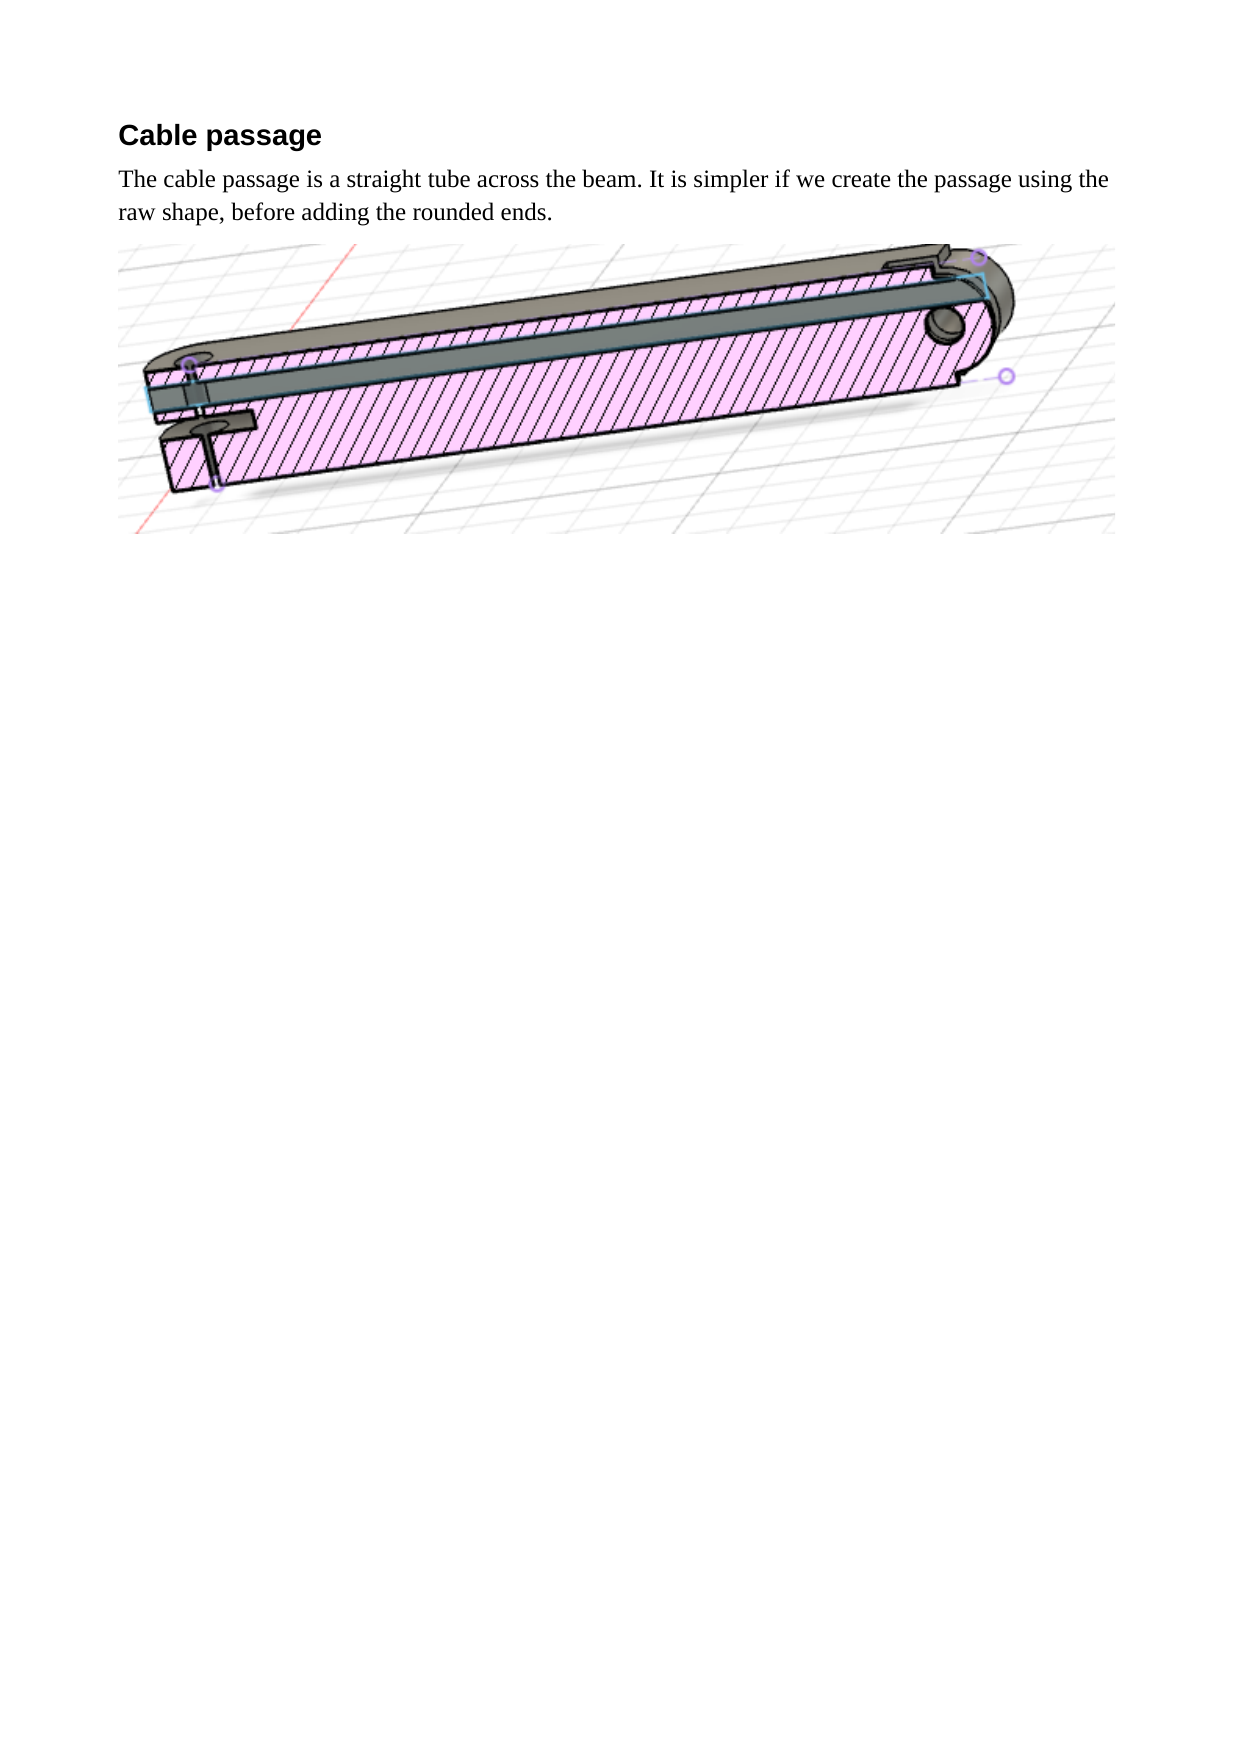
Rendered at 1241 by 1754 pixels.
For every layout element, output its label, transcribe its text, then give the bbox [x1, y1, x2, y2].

picture [118, 244, 1116, 534]
subtitle Cable passage [118, 118, 1122, 152]
text The cable passage is a straight tube across the beam. It is simpler if we create the passage using the raw shape, before adding the rounded ends. [118, 164, 1122, 226]
